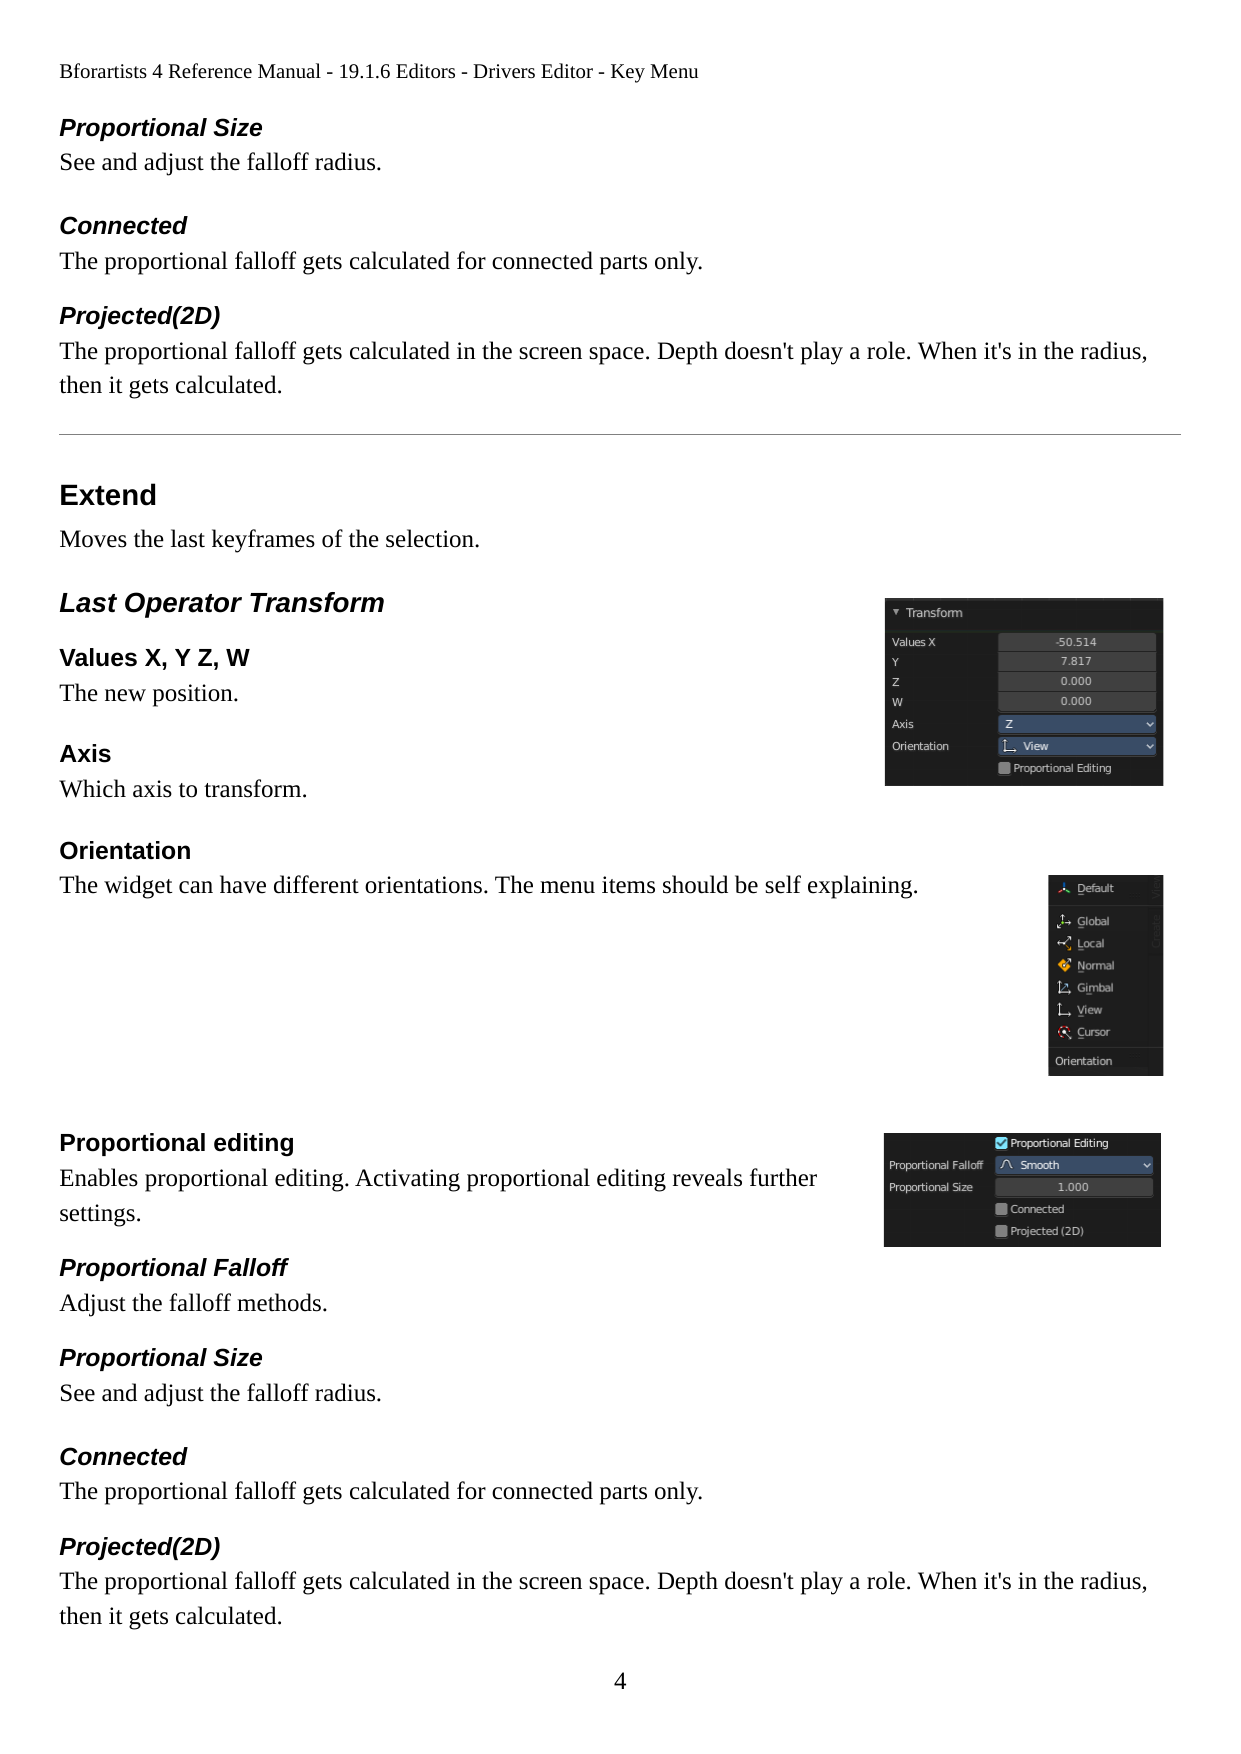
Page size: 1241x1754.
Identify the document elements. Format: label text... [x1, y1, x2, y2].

subtitle Values X, Y Z, W [59, 643, 884, 672]
subtitle [1164, 739, 1181, 768]
subtitle Axis [59, 739, 884, 768]
subtitle Extend [59, 478, 1181, 512]
text The proportional falloff gets calculated in the screen space. Depth doesn't play a role. When it's in the radius, then it gets calculated. [59, 336, 1181, 399]
picture [883, 1133, 1161, 1247]
text The proportional falloff gets calculated in the screen space. Depth doesn't play a role. When it's in the radius, then it gets calculated. [59, 1566, 1181, 1630]
text Enables proportional editing. Activating proportional editing reveals further settings. [59, 1163, 883, 1226]
subtitle Proportional Size [59, 113, 1181, 141]
picture [1048, 875, 1164, 1076]
picture [884, 598, 1164, 786]
text Which axis to transform. [59, 774, 1181, 803]
text The proportional falloff gets calculated for connected parts only. [59, 1476, 1181, 1505]
text The widget can have different orientations. The menu items should be self explaining. [59, 871, 1181, 899]
subtitle Proportional Falloff [59, 1253, 1181, 1281]
text Adjust the falloff methods. [59, 1288, 1181, 1316]
text The proportional falloff gets calculated for connected parts only. [59, 246, 1181, 275]
subtitle Projected(2D) [59, 1532, 1181, 1560]
subtitle Connected [59, 1442, 1181, 1470]
subtitle Last Operator Transform [59, 586, 1181, 618]
subtitle Connected [59, 211, 1181, 240]
text See and adjust the falloff radius. [59, 147, 1181, 176]
subtitle Projected(2D) [59, 301, 1181, 330]
subtitle Orientation [59, 836, 1181, 864]
subtitle [1164, 643, 1181, 672]
subtitle Proportional Size [59, 1343, 1181, 1372]
text Moves the last keyframes of the selection. [59, 524, 1181, 553]
subtitle Proportional editing [59, 1128, 1181, 1157]
text See and adjust the falloff radius. [59, 1378, 1181, 1407]
text The new position. [59, 678, 884, 707]
text [1164, 678, 1181, 707]
